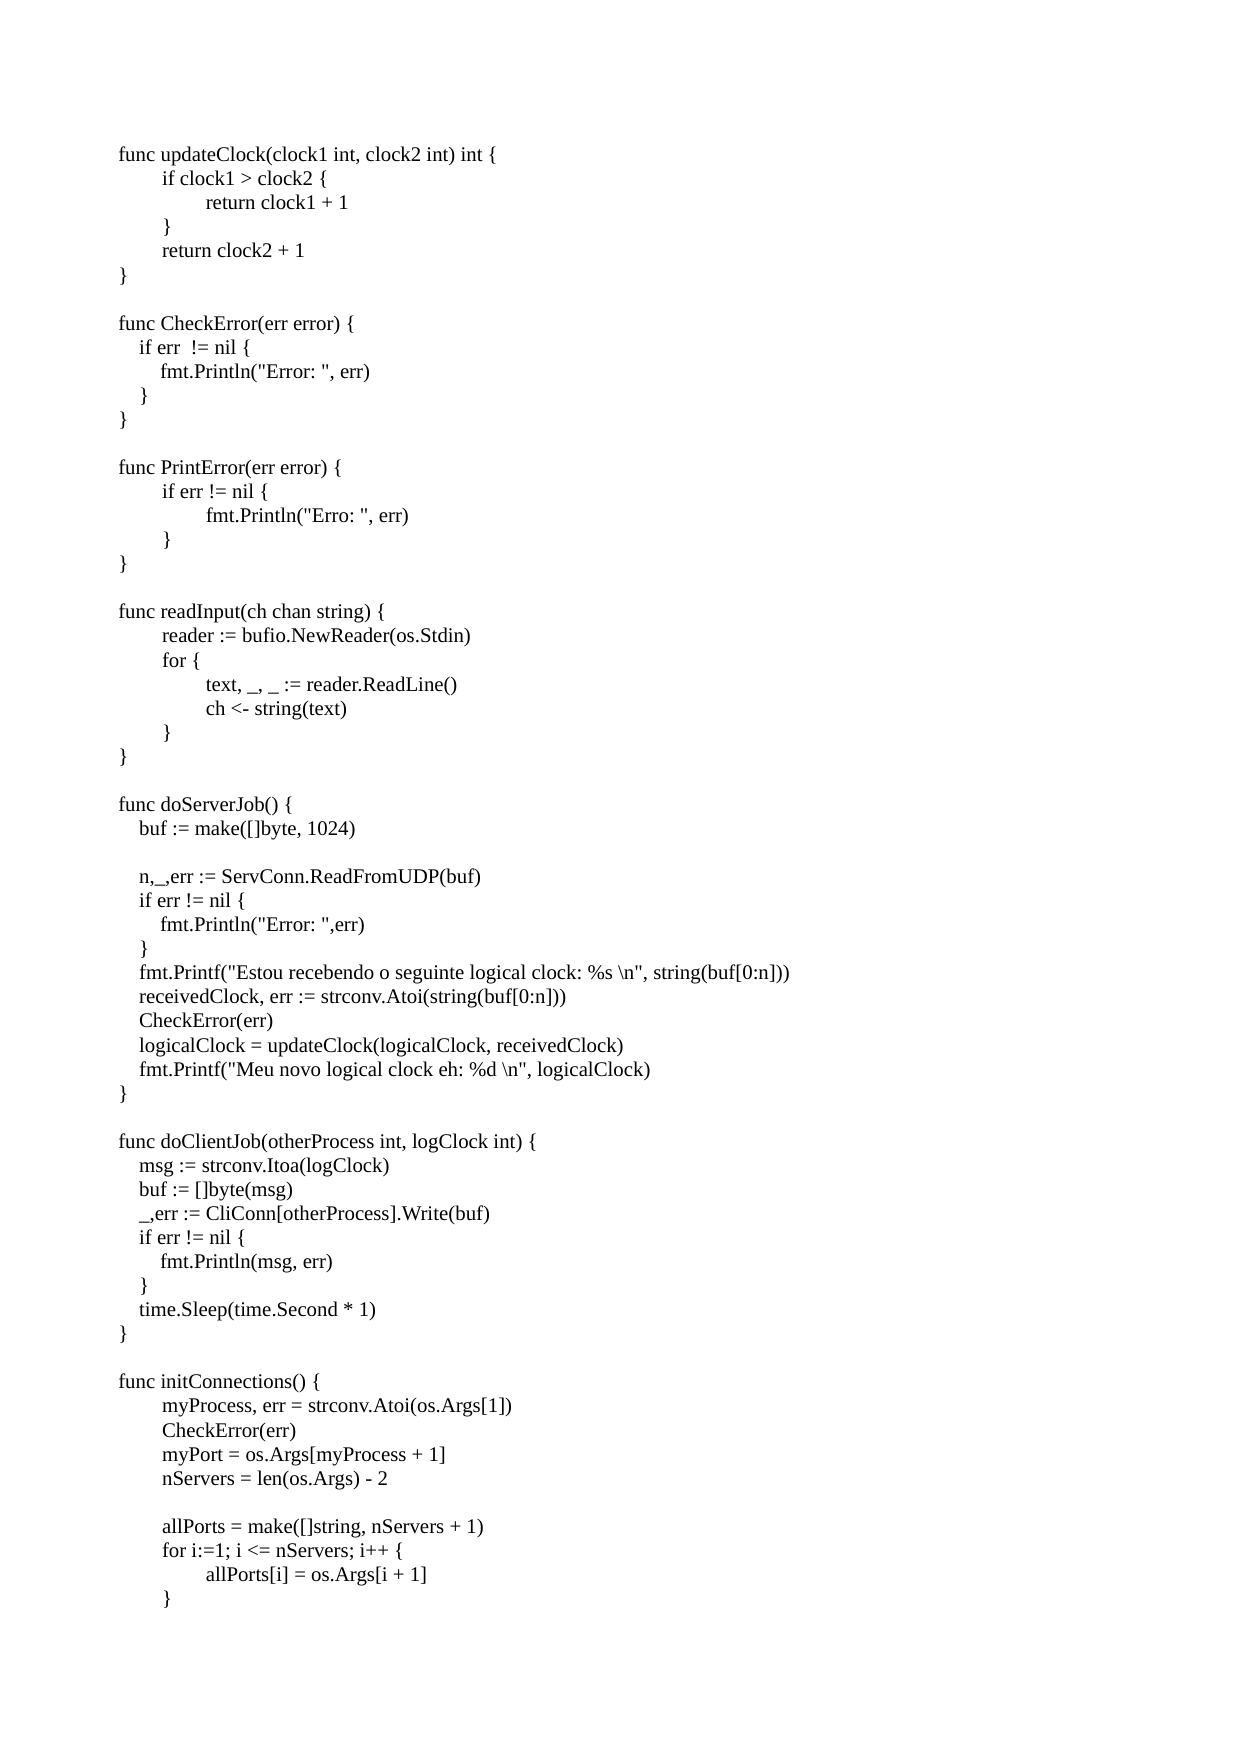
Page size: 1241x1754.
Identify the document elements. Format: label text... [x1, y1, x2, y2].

text reader := bufio.NewReader(os.Stdin) [118, 623, 1122, 647]
text } [118, 214, 1122, 238]
text _,err := CliConn[otherProcess].Write(buf) [118, 1201, 1122, 1225]
text logicalClock = updateClock(logicalClock, receivedClock) [118, 1032, 1122, 1057]
text func doClientJob(otherProcess int, logClock int) { [118, 1129, 1122, 1153]
text if err != nil { [118, 479, 1122, 503]
text } [118, 1273, 1122, 1297]
text } [118, 407, 1122, 431]
text } [118, 936, 1122, 960]
text text, _, _ := reader.ReadLine() [118, 672, 1122, 696]
text } [118, 1081, 1122, 1105]
text if clock1 > clock2 { [118, 166, 1122, 190]
text } [118, 551, 1122, 575]
text fmt.Println(msg, err) [118, 1249, 1122, 1273]
text func updateClock(clock1 int, clock2 int) int { [118, 142, 1122, 166]
text msg := strconv.Itoa(logClock) [118, 1153, 1122, 1177]
text func PrintError(err error) { [118, 455, 1122, 479]
text fmt.Printf("Estou recebendo o seguinte logical clock: %s \n", string(buf[0:n])) [118, 960, 1122, 984]
text func readInput(ch chan string) { [118, 599, 1122, 623]
text fmt.Println("Error: ", err) [118, 359, 1122, 383]
text fmt.Println("Erro: ", err) [118, 503, 1122, 527]
text if err != nil { [118, 888, 1122, 912]
text } [118, 262, 1122, 287]
text myProcess, err = strconv.Atoi(os.Args[1]) [118, 1393, 1122, 1417]
text for i:=1; i <= nServers; i++ { [118, 1538, 1122, 1562]
text allPorts = make([]string, nServers + 1) [118, 1514, 1122, 1538]
text } [118, 1586, 1122, 1610]
text return clock2 + 1 [118, 238, 1122, 262]
text nServers = len(os.Args) - 2 [118, 1466, 1122, 1490]
text time.Sleep(time.Second * 1) [118, 1297, 1122, 1321]
text fmt.Println("Error: ",err) [118, 912, 1122, 936]
text fmt.Printf("Meu novo logical clock eh: %d \n", logicalClock) [118, 1057, 1122, 1081]
text } [118, 720, 1122, 744]
text myPort = os.Args[myProcess + 1] [118, 1442, 1122, 1466]
text if err != nil { [118, 1225, 1122, 1249]
text buf := []byte(msg) [118, 1177, 1122, 1201]
text func CheckError(err error) { [118, 311, 1122, 335]
text } [118, 383, 1122, 407]
text for { [118, 647, 1122, 672]
text } [118, 1321, 1122, 1345]
text CheckError(err) [118, 1417, 1122, 1442]
text return clock1 + 1 [118, 190, 1122, 214]
text CheckError(err) [118, 1008, 1122, 1032]
text n,_,err := ServConn.ReadFromUDP(buf) [118, 864, 1122, 888]
text buf := make([]byte, 1024) [118, 816, 1122, 840]
text } [118, 744, 1122, 768]
text } [118, 527, 1122, 551]
text if err != nil { [118, 335, 1122, 359]
text allPorts[i] = os.Args[i + 1] [118, 1562, 1122, 1586]
text func initConnections() { [118, 1369, 1122, 1393]
text receivedClock, err := strconv.Atoi(string(buf[0:n])) [118, 984, 1122, 1008]
text func doServerJob() { [118, 792, 1122, 816]
text ch <- string(text) [118, 696, 1122, 720]
